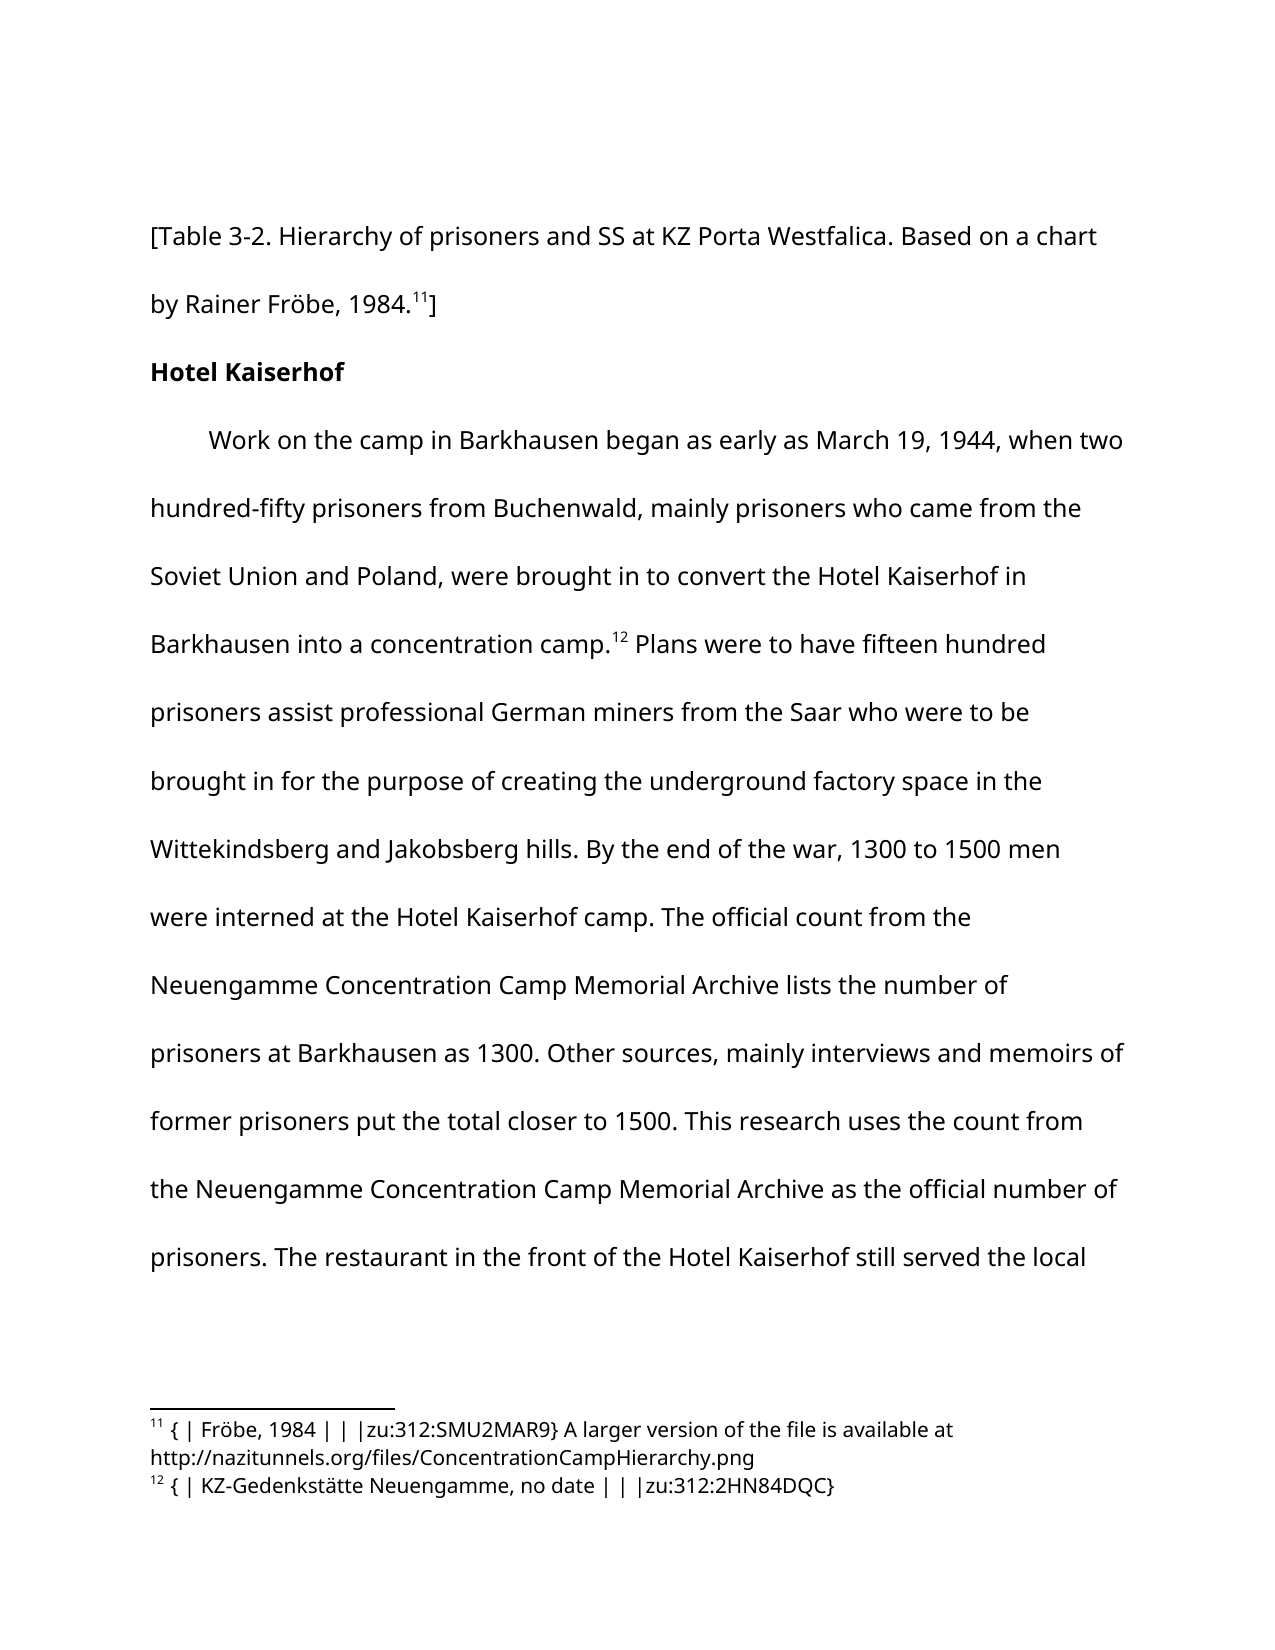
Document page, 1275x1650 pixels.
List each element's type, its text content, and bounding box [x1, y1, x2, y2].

text [Table 3-2. Hierarchy of prisoners and SS at KZ Porta Westfalica. Based on a chart by Rainer Fröbe, 1984.] [150, 218, 1125, 320]
text { | Fröbe, 1984 | | |zu:312:SMU2MAR9} A larger version of the file is available at http://nazitunnels.org/files/ConcentrationCampHierarchy.png [150, 1415, 1125, 1472]
text Work on the camp in Barkhausen began as early as March 19, 1944, when two hundred-fifty prisoners from Buchenwald, mainly prisoners who came from the Soviet Union and Poland, were brought in to convert the Hotel Kaiserhof in Barkhausen into a concentration camp. Plans were to have fifteen hundred prisoners assist professional German miners from the Saar who were to be brought in for the purpose of creating the underground factory space in the Wittekindsberg and Jakobsberg hills. By the end of the war, 1300 to 1500 men were interned at the Hotel Kaiserhof camp. The official count from the Neuengamme Concentration Camp Memorial Archive lists the number of prisoners at Barkhausen as 1300. Other sources, mainly interviews and memoirs of former prisoners put the total closer to 1500. This research uses the count from the Neuengamme Concentration Camp Memorial Archive as the official number of prisoners. The restaurant in the front of the Hotel Kaiserhof still served the local [150, 422, 1125, 1274]
text Hotel Kaiserhof [150, 354, 1125, 388]
text { | KZ-Gedenkstätte Neuengamme, no date | | |zu:312:2HN84DQC} [150, 1472, 1125, 1500]
